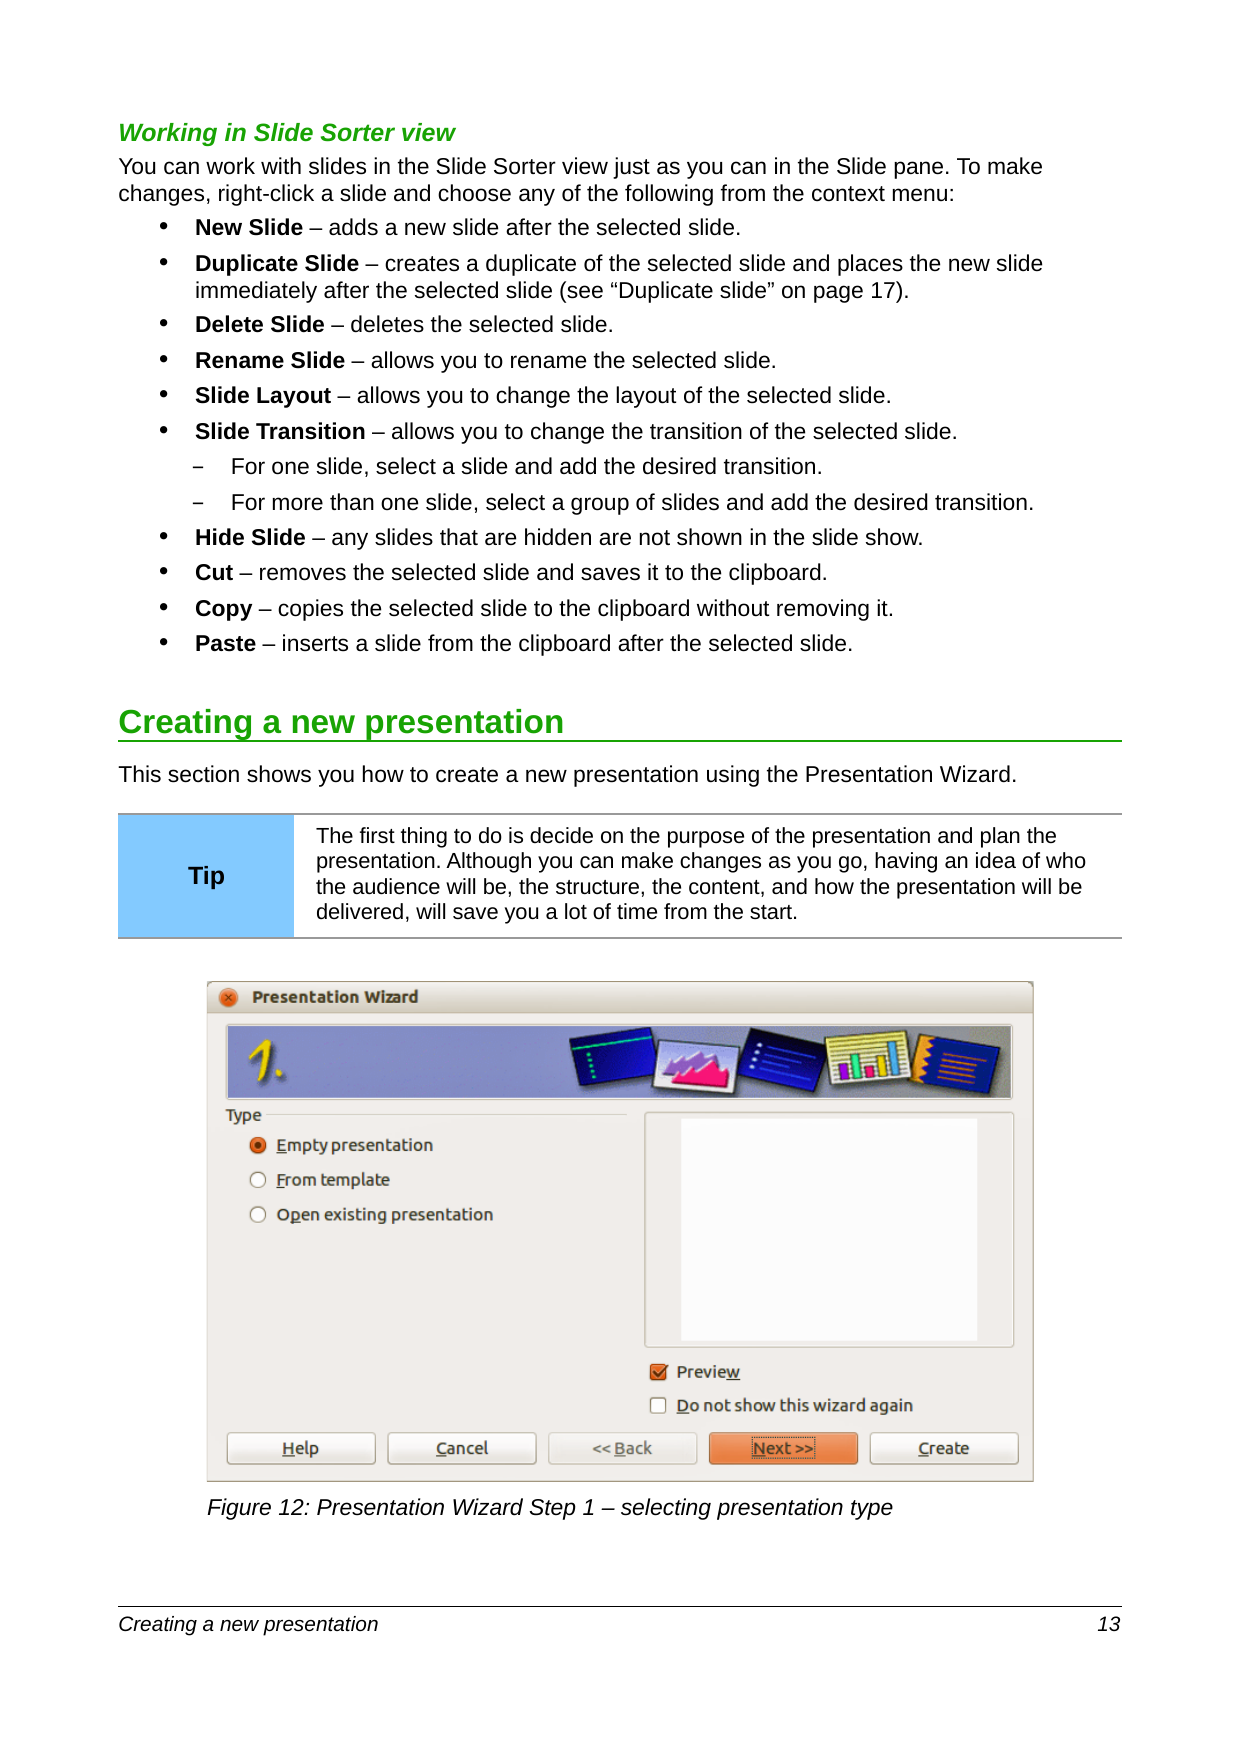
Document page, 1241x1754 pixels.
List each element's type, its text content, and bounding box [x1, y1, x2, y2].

list For more than one slide, select a group of slides and add the desired transition. [192, 487, 1122, 516]
table_header Tip [118, 815, 294, 937]
list Rename Slide – allows you to rename the selected slide. [156, 345, 1122, 374]
list Duplicate Slide – creates a duplicate of the selected slide and places the new slide immediately after the selected slide (see “Duplicate slide” on page 16). [156, 248, 1122, 303]
text Figure 12: Presentation Wizard Step 1 – selecting presentation type [207, 1494, 1033, 1520]
list You can work with slides in the Slide Sorter view just as you can in the Slide pane. To make changes, right-click a slide and choose any of the following from the context menu: [118, 153, 1122, 206]
subtitle Working in Slide Sorter view [118, 118, 1122, 147]
list Paste – inserts a slide from the clipboard after the selected slide. [156, 628, 1122, 658]
list New Slide – adds a new slide after the selected slide. [156, 212, 1122, 242]
list Slide Transition – allows you to change the transition of the selected slide. [156, 416, 1122, 445]
picture [206, 981, 1034, 1482]
table_header The first thing to do is decide on the purpose of the presentation and plan the presentation. Although you can make changes as you go, having an idea of who the audience will be, the structure, the content, and how the presentation will be delivered, will save you a lot of time from the start. [295, 815, 1122, 937]
list Delete Slide – deletes the selected slide. [156, 310, 1122, 339]
list Cut – removes the selected slide and saves it to the clipboard. [156, 558, 1122, 587]
list Slide Layout – allows you to change the layout of the selected slide. [156, 381, 1122, 410]
list Hide Slide – any slides that are hidden are not shown in the slide show. [156, 522, 1122, 551]
list For one slide, select a slide and add the desired transition. [192, 451, 1122, 481]
text This section shows you how to create a new presentation using the Presentation Wizard. [118, 761, 1122, 788]
list Copy – copies the selected slide to the clipboard without removing it. [156, 593, 1122, 622]
subtitle Creating a new presentation [118, 702, 1122, 740]
